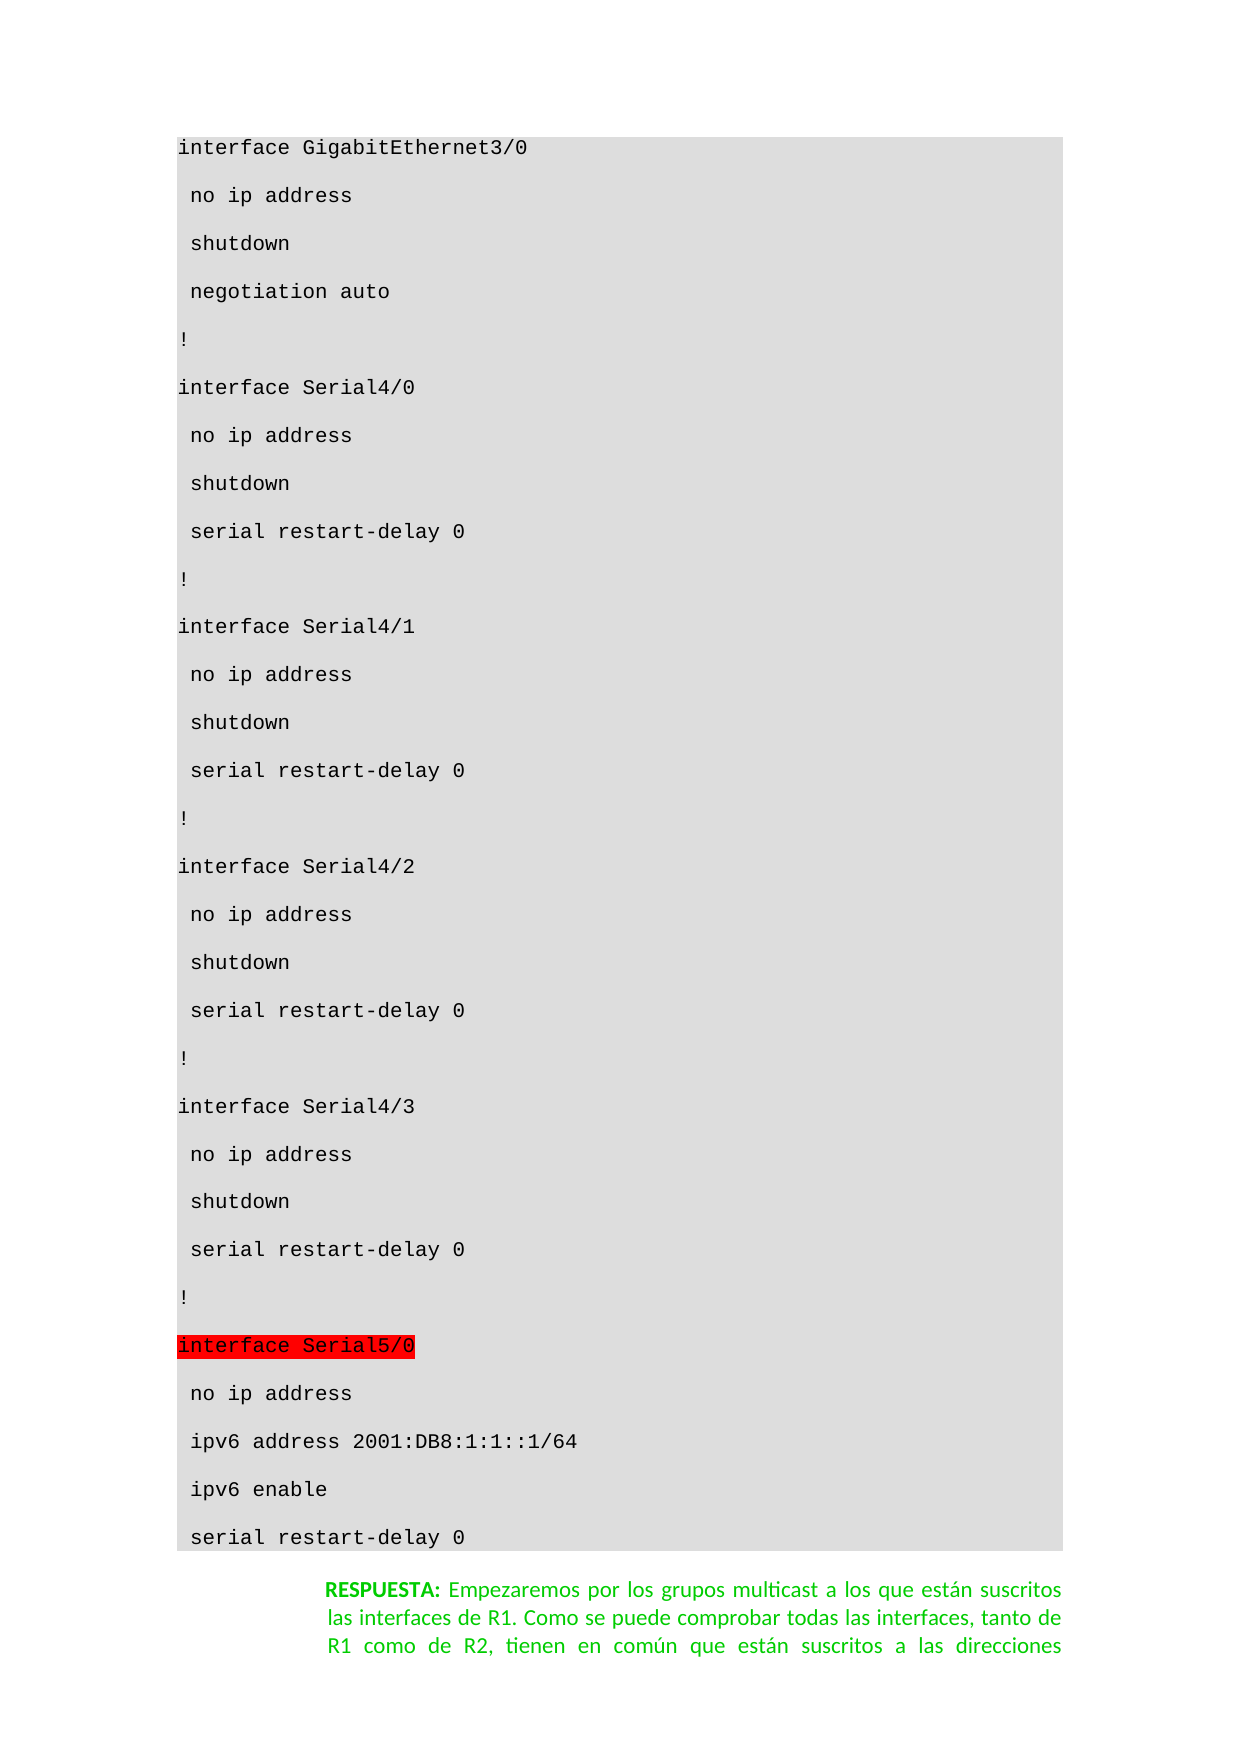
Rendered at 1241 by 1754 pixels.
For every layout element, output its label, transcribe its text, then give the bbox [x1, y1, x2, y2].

text no ip address [177, 1383, 1063, 1407]
text shutdown [177, 473, 1063, 496]
text no ip address [177, 904, 1063, 928]
text serial restart-delay 0 [177, 1527, 1063, 1551]
text no ip address [177, 425, 1063, 448]
list RESPUESTA: Empezaremos por los grupos multicast a los que están suscritos las interfaces de R1. Como se puede comprobar todas las interfaces, tanto de R1 como de R2, tienen en común que están suscritos a las direcciones [325, 1575, 1063, 1659]
text serial restart-delay 0 [177, 760, 1063, 784]
text negotiation auto [177, 281, 1063, 305]
text interface Serial4/1 [177, 616, 1063, 640]
text serial restart-delay 0 [177, 521, 1063, 544]
text no ip address [177, 1143, 1063, 1167]
text no ip address [177, 185, 1063, 209]
text no ip address [177, 664, 1063, 688]
text shutdown [177, 952, 1063, 976]
text shutdown [177, 1191, 1063, 1215]
text ! [177, 568, 1063, 592]
text ! [177, 808, 1063, 832]
text interface Serial4/0 [177, 377, 1063, 401]
text ! [177, 1048, 1063, 1071]
text ! [177, 329, 1063, 353]
text serial restart-delay 0 [177, 1000, 1063, 1023]
text shutdown [177, 233, 1063, 257]
text ! [177, 1287, 1063, 1311]
text interface Serial4/2 [177, 856, 1063, 880]
text ipv6 address 2001:DB8:1:1::1/64 [177, 1431, 1063, 1455]
text interface Serial4/3 [177, 1096, 1063, 1119]
text shutdown [177, 712, 1063, 736]
text ipv6 enable [177, 1479, 1063, 1503]
text interface GigabitEthernet3/0 [177, 137, 1063, 161]
text serial restart-delay 0 [177, 1239, 1063, 1263]
text interface Serial5/0 [177, 1335, 1063, 1359]
